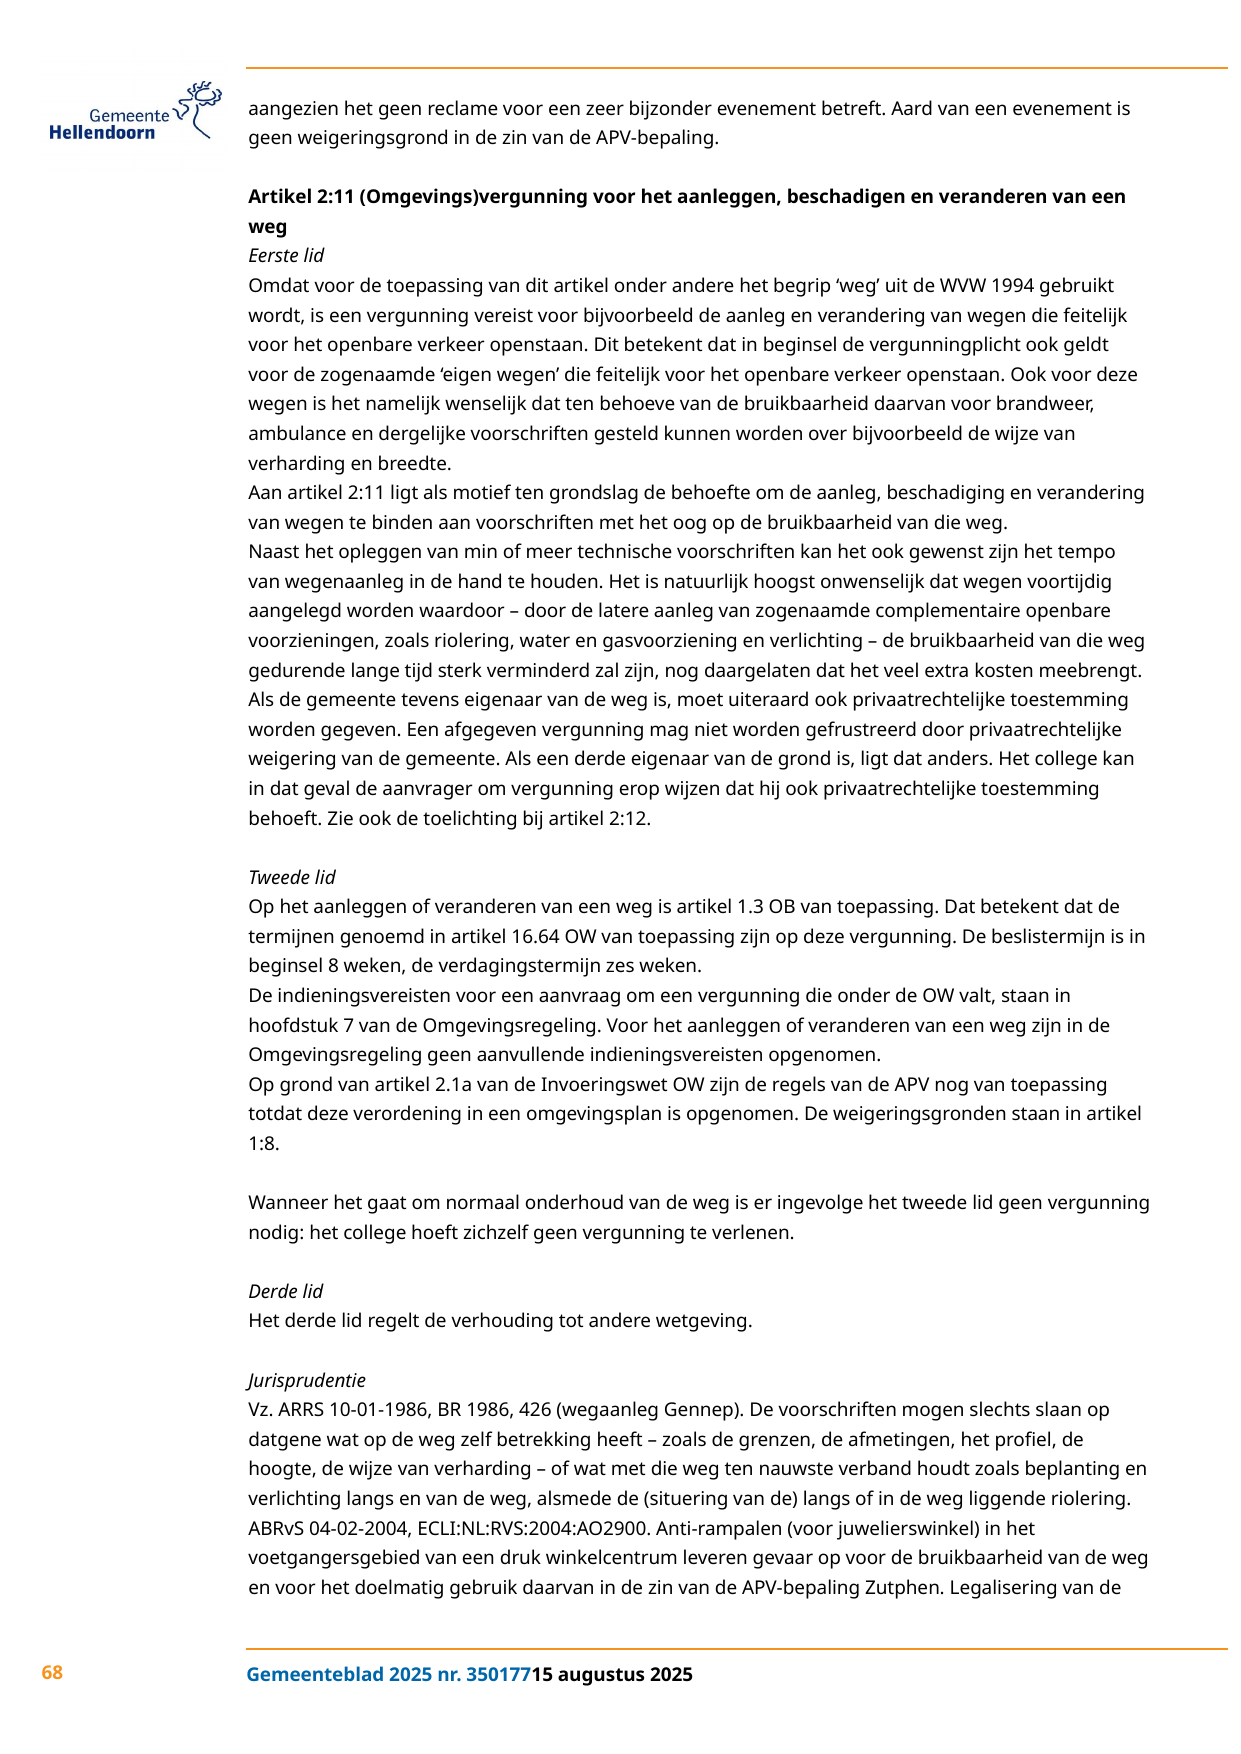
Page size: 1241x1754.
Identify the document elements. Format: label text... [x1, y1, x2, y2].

text Artikel 2:11 (Omgevings)vergunning voor het aanleggen, beschadigen en veranderen van een weg [248, 183, 1152, 239]
text Naast het opleggen van min of meer technische voorschriften kan het ook gewenst zijn het tempo van wegenaanleg in de hand te houden. Het is natuurlijk hoogst onwenselijk dat wegen voortijdig aangelegd worden waardoor – door de latere aanleg van zogenaamde complementaire openbare voorzieningen, zoals riolering, water en gasvoorziening en verlichting – de bruikbaarheid van die weg gedurende lange tijd sterk verminderd zal zijn, nog daargelaten dat het veel extra kosten meebrengt. [248, 538, 1152, 683]
text Wanneer het gaat om normaal onderhoud van de weg is er ingevolge het tweede lid geen vergunning nodig: het college hoeft zichzelf geen vergunning te verlenen. [248, 1189, 1152, 1245]
text Derde lid [248, 1278, 1152, 1304]
text Jurisprudentie [248, 1367, 1152, 1393]
text Tweede lid [248, 864, 1152, 890]
text Vz. ARRS 10-01-1986, BR 1986, 426 (wegaanleg Gennep). De voorschriften mogen slechts slaan op datgene wat op de weg zelf betrekking heeft – zoals de grenzen, de afmetingen, het profiel, de hoogte, de wijze van verharding – of wat met die weg ten nauwste verband houdt zoals beplanting en verlichting langs en van de weg, alsmede de (situering van de) langs of in de weg liggende riolering. [248, 1396, 1152, 1511]
text Het derde lid regelt de verhouding tot andere wetgeving. [248, 1308, 1152, 1333]
text Eerste lid [248, 243, 1152, 268]
text De indieningsvereisten voor een aanvraag om een vergunning die onder de OW valt, staan in hoofdstuk 7 van de Omgevingsregeling. Voor het aanleggen of veranderen van een weg zijn in de Omgevingsregeling geen aanvullende indieningsvereisten opgenomen. [248, 982, 1152, 1067]
text Omdat voor de toepassing van dit artikel onder andere het begrip ‘weg’ uit de WVW 1994 gebruikt wordt, is een vergunning vereist voor bijvoorbeeld de aanleg en verandering van wegen die feitelijk voor het openbare verkeer openstaan. Dit betekent dat in beginsel de vergunningplicht ook geldt voor de zogenaamde ‘eigen wegen’ die feitelijk voor het openbare verkeer openstaan. Ook voor deze wegen is het namelijk wenselijk dat ten behoeve van de bruikbaarheid daarvan voor brandweer, ambulance en dergelijke voorschriften gesteld kunnen worden over bijvoorbeeld de wijze van verharding en breedte. [248, 272, 1152, 476]
text Op grond van artikel 2.1a van de Invoeringswet OW zijn de regels van de APV nog van toepassing totdat deze verordening in een omgevingsplan is opgenomen. De weigeringsgronden staan in artikel 1:8. [248, 1071, 1152, 1156]
text aangezien het geen reclame voor een zeer bijzonder evenement betreft. Aard van een evenement is geen weigeringsgrond in de zin van de APV-bepaling. [248, 95, 1152, 150]
text Op het aanleggen of veranderen van een weg is artikel 1.3 OB van toepassing. Dat betekent dat de termijnen genoemd in artikel 16.64 OW van toepassing zijn op deze vergunning. De beslistermijn is in beginsel 8 weken, de verdagingstermijn zes weken. [248, 893, 1152, 978]
text Aan artikel 2:11 ligt als motief ten grondslag de behoefte om de aanleg, beschadiging en verandering van wegen te binden aan voorschriften met het oog op de bruikbaarheid van die weg. [248, 479, 1152, 535]
picture [41, 47, 231, 172]
text Als de gemeente tevens eigenaar van de weg is, moet uiteraard ook privaatrechtelijke toestemming worden gegeven. Een afgegeven vergunning mag niet worden gefrustreerd door privaatrechtelijke weigering van de gemeente. Als een derde eigenaar van de grond is, ligt dat anders. Het college kan in dat geval de aanvrager om vergunning erop wijzen dat hij ook privaatrechtelijke toestemming behoeft. Zie ook de toelichting bij artikel 2:12. [248, 686, 1152, 831]
text ABRvS 04-02-2004, ECLI:NL:RVS:2004:AO2900. Anti-rampalen (voor juwelierswinkel) in het voetgangersgebied van een druk winkelcentrum leveren gevaar op voor de bruikbaarheid van de weg en voor het doelmatig gebruik daarvan in de zin van de APV-bepaling Zutphen. Legalisering van de [248, 1515, 1152, 1600]
